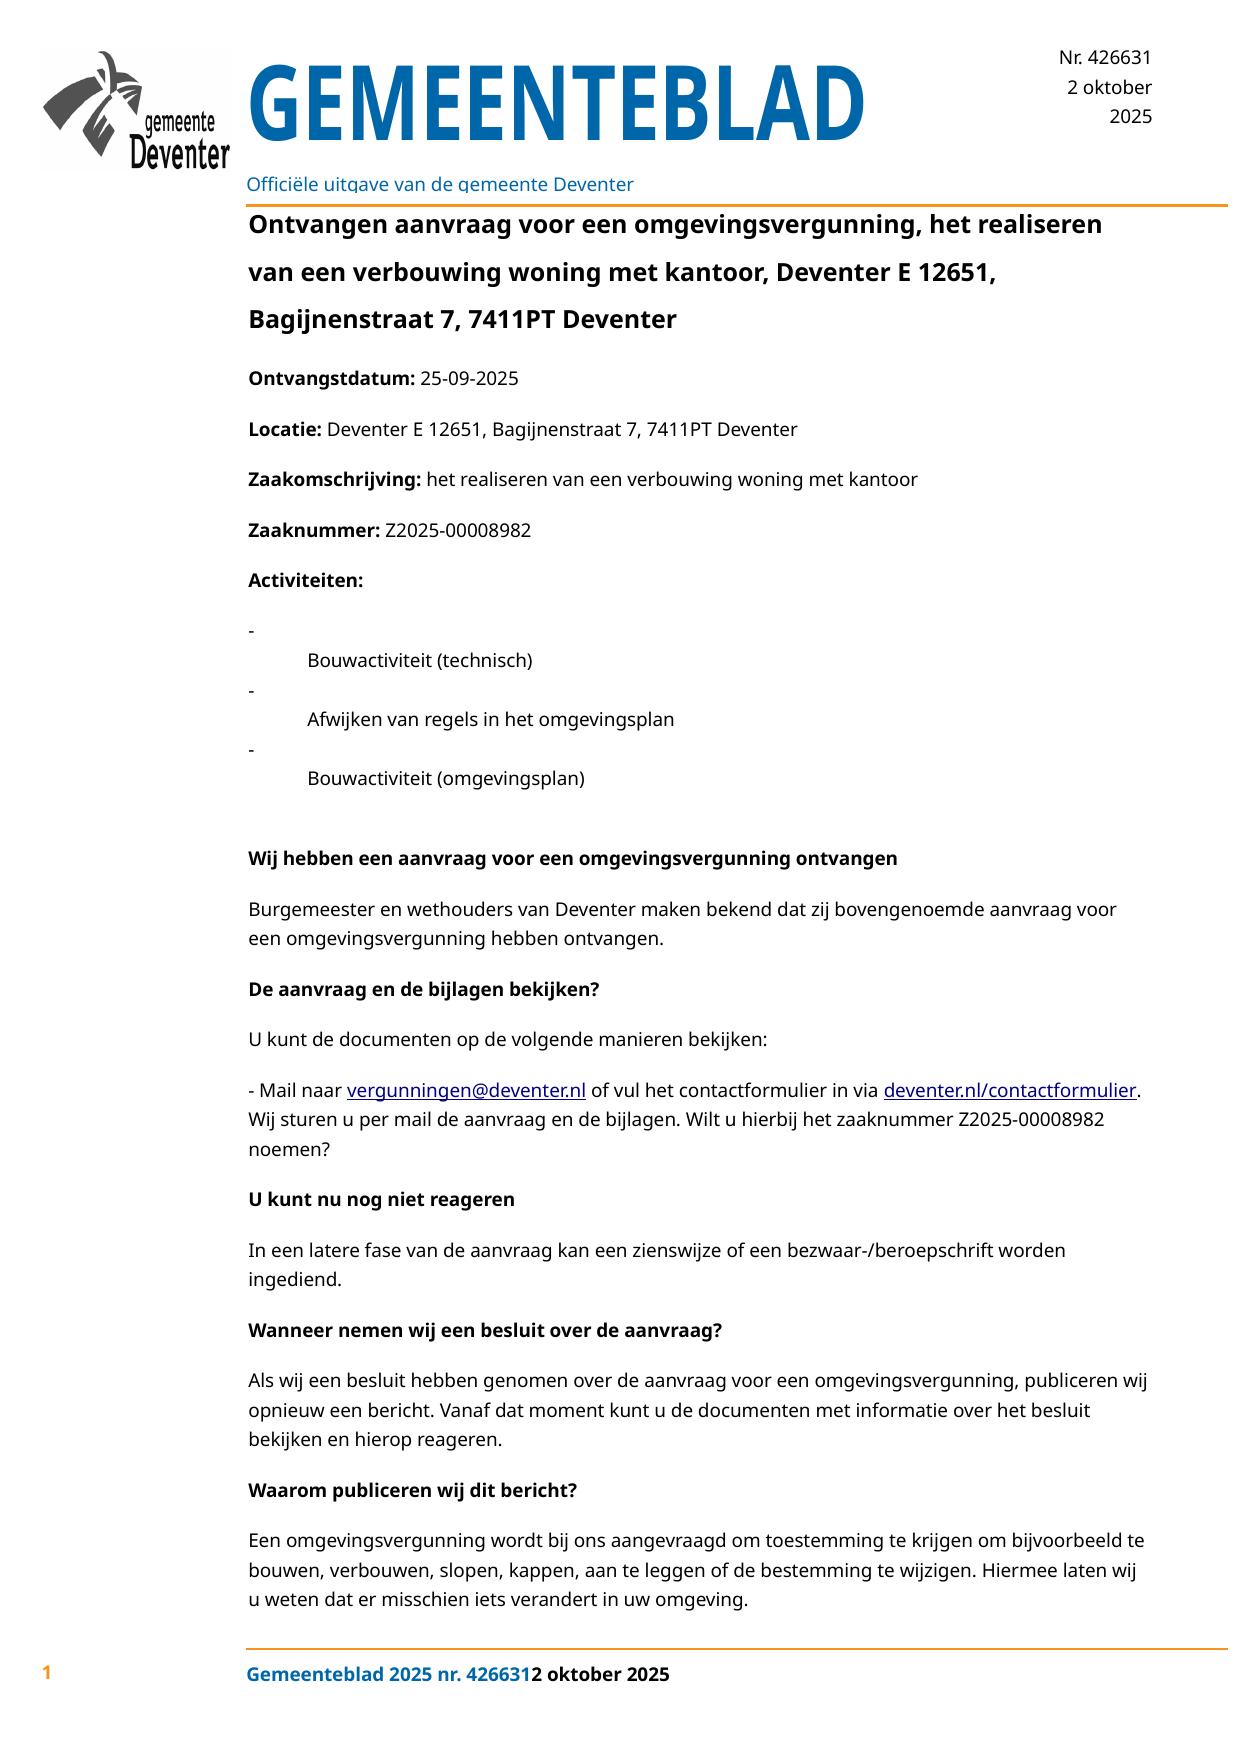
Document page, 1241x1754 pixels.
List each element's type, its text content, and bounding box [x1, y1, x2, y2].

text - Mail naar vergunningen@deventer.nl of vul het contactformulier in via deventer.nl/contactformulier. Wij sturen u per mail de aanvraag en de bijlagen. Wilt u hierbij het zaaknummer Z2025-00008982 noemen? [248, 1077, 1152, 1162]
text Ontvangen aanvraag voor een omgevingsvergunning, het realiseren van een verbouwing woning met kantoor, Deventer E 12651, Bagijnenstraat 7, 7411PT Deventer [248, 207, 1152, 336]
text Een omgevingsvergunning wordt bij ons aangevraagd om toestemming te krijgen om bijvoorbeeld te bouwen, verbouwen, slopen, kappen, aan te leggen of de bestemming te wijzigen. Hiermee laten wij u weten dat er misschien iets verandert in uw omgeving. [248, 1527, 1152, 1612]
text Wij hebben een aanvraag voor een omgevingsvergunning ontvangen [248, 846, 1152, 871]
text Locatie: Deventer E 12651, Bagijnenstraat 7, 7411PT Deventer [248, 416, 1152, 442]
text Ontvangstdatum: 25-09-2025 [248, 366, 1152, 391]
text U kunt nu nog niet reageren [248, 1186, 1152, 1212]
list Afwijken van regels in het omgevingsplan [248, 706, 1152, 732]
text Zaakomschrijving: het realiseren van een verbouwing woning met kantoor [248, 466, 1152, 492]
text U kunt de documenten op de volgende manieren bekijken: [248, 1026, 1152, 1052]
text Zaaknummer: Z2025-00008982 [248, 517, 1152, 542]
text Wanneer nemen wij een besluit over de aanvraag? [248, 1317, 1152, 1342]
text In een latere fase van de aanvraag kan een zienswijze of een bezwaar-/beroepschrift worden ingediend. [248, 1237, 1152, 1292]
list Bouwactiviteit (technisch) [248, 647, 1152, 673]
text De aanvraag en de bijlagen bekijken? [248, 976, 1152, 1002]
picture [41, 47, 231, 172]
text Als wij een besluit hebben genomen over de aanvraag voor een omgevingsvergunning, publiceren wij opnieuw een bericht. Vanaf dat moment kunt u de documenten met informatie over het besluit bekijken en hierop reageren. [248, 1367, 1152, 1452]
text Activiteiten: [248, 567, 1152, 593]
text Waarom publiceren wij dit bericht? [248, 1477, 1152, 1502]
text Burgemeester en wethouders van Deventer maken bekend dat zij bovengenoemde aanvraag voor een omgevingsvergunning hebben ontvangen. [248, 896, 1152, 951]
list Bouwactiviteit (omgevingsplan) [248, 766, 1152, 791]
